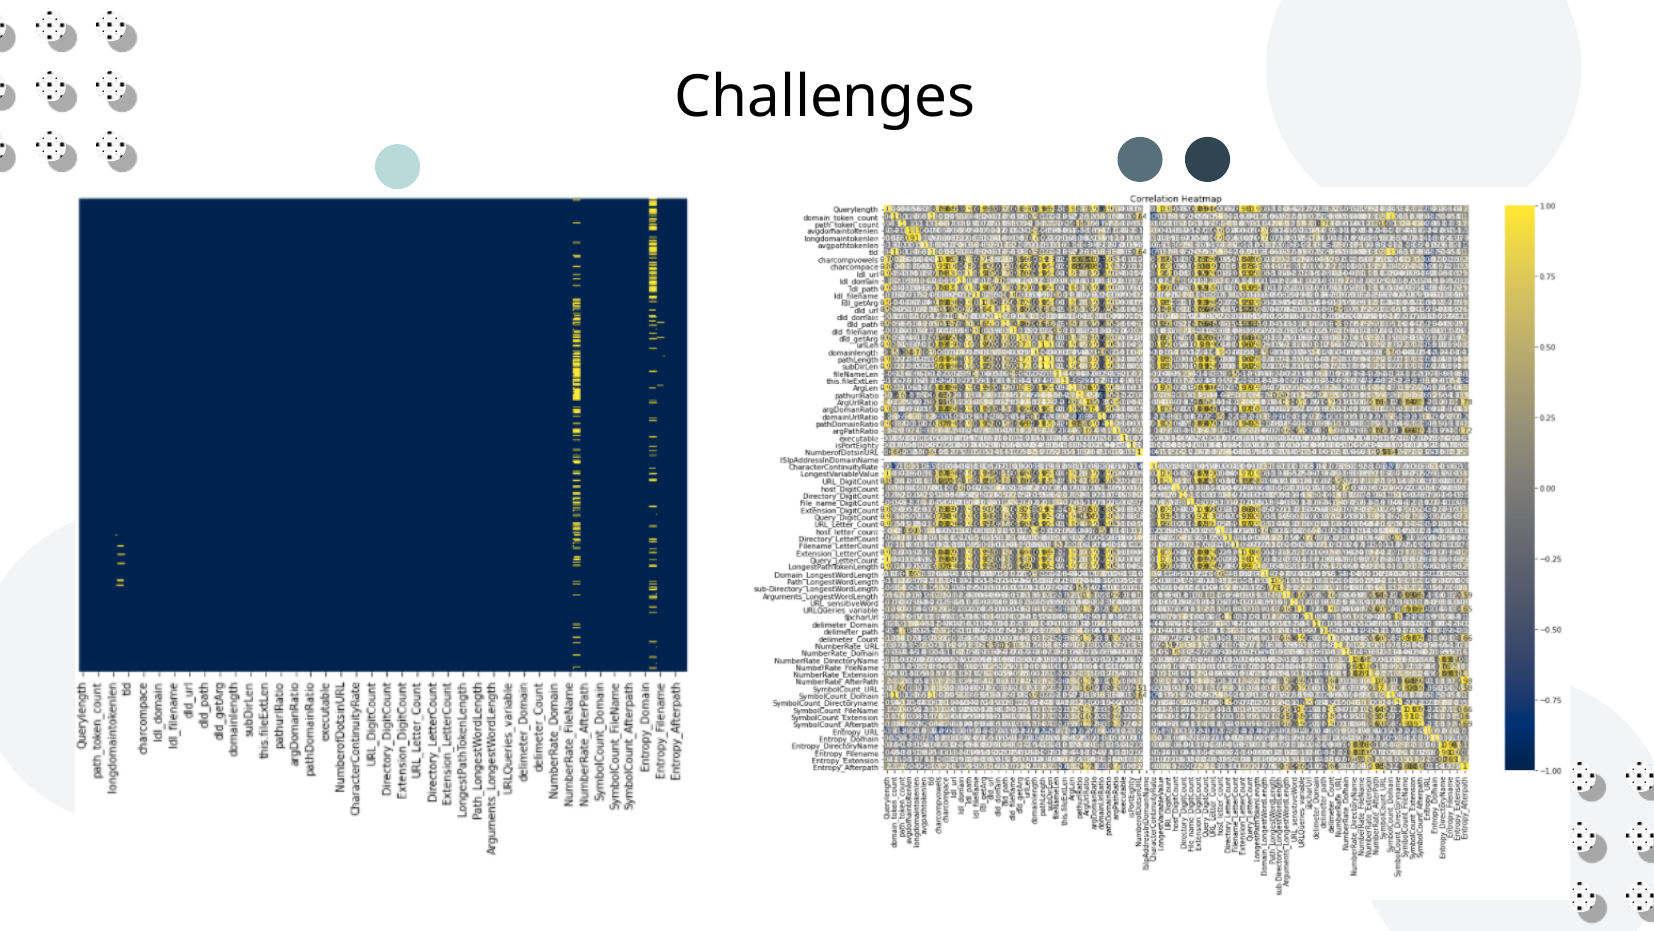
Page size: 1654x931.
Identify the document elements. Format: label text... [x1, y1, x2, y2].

picture [0, 74, 6, 99]
picture [1625, 881, 1654, 912]
picture [35, 131, 67, 162]
picture [744, 187, 1596, 913]
picture [35, 71, 66, 102]
text_box [375, 144, 421, 190]
picture [0, 134, 7, 159]
picture [95, 71, 126, 102]
picture [1625, 821, 1654, 853]
picture [75, 191, 694, 863]
picture [1625, 761, 1654, 792]
text_box Challenges [420, 46, 1231, 144]
picture [95, 11, 126, 42]
picture [0, 14, 6, 39]
text_box [1117, 136, 1163, 182]
picture [35, 11, 66, 42]
picture [95, 131, 127, 162]
text_box [1185, 136, 1231, 182]
